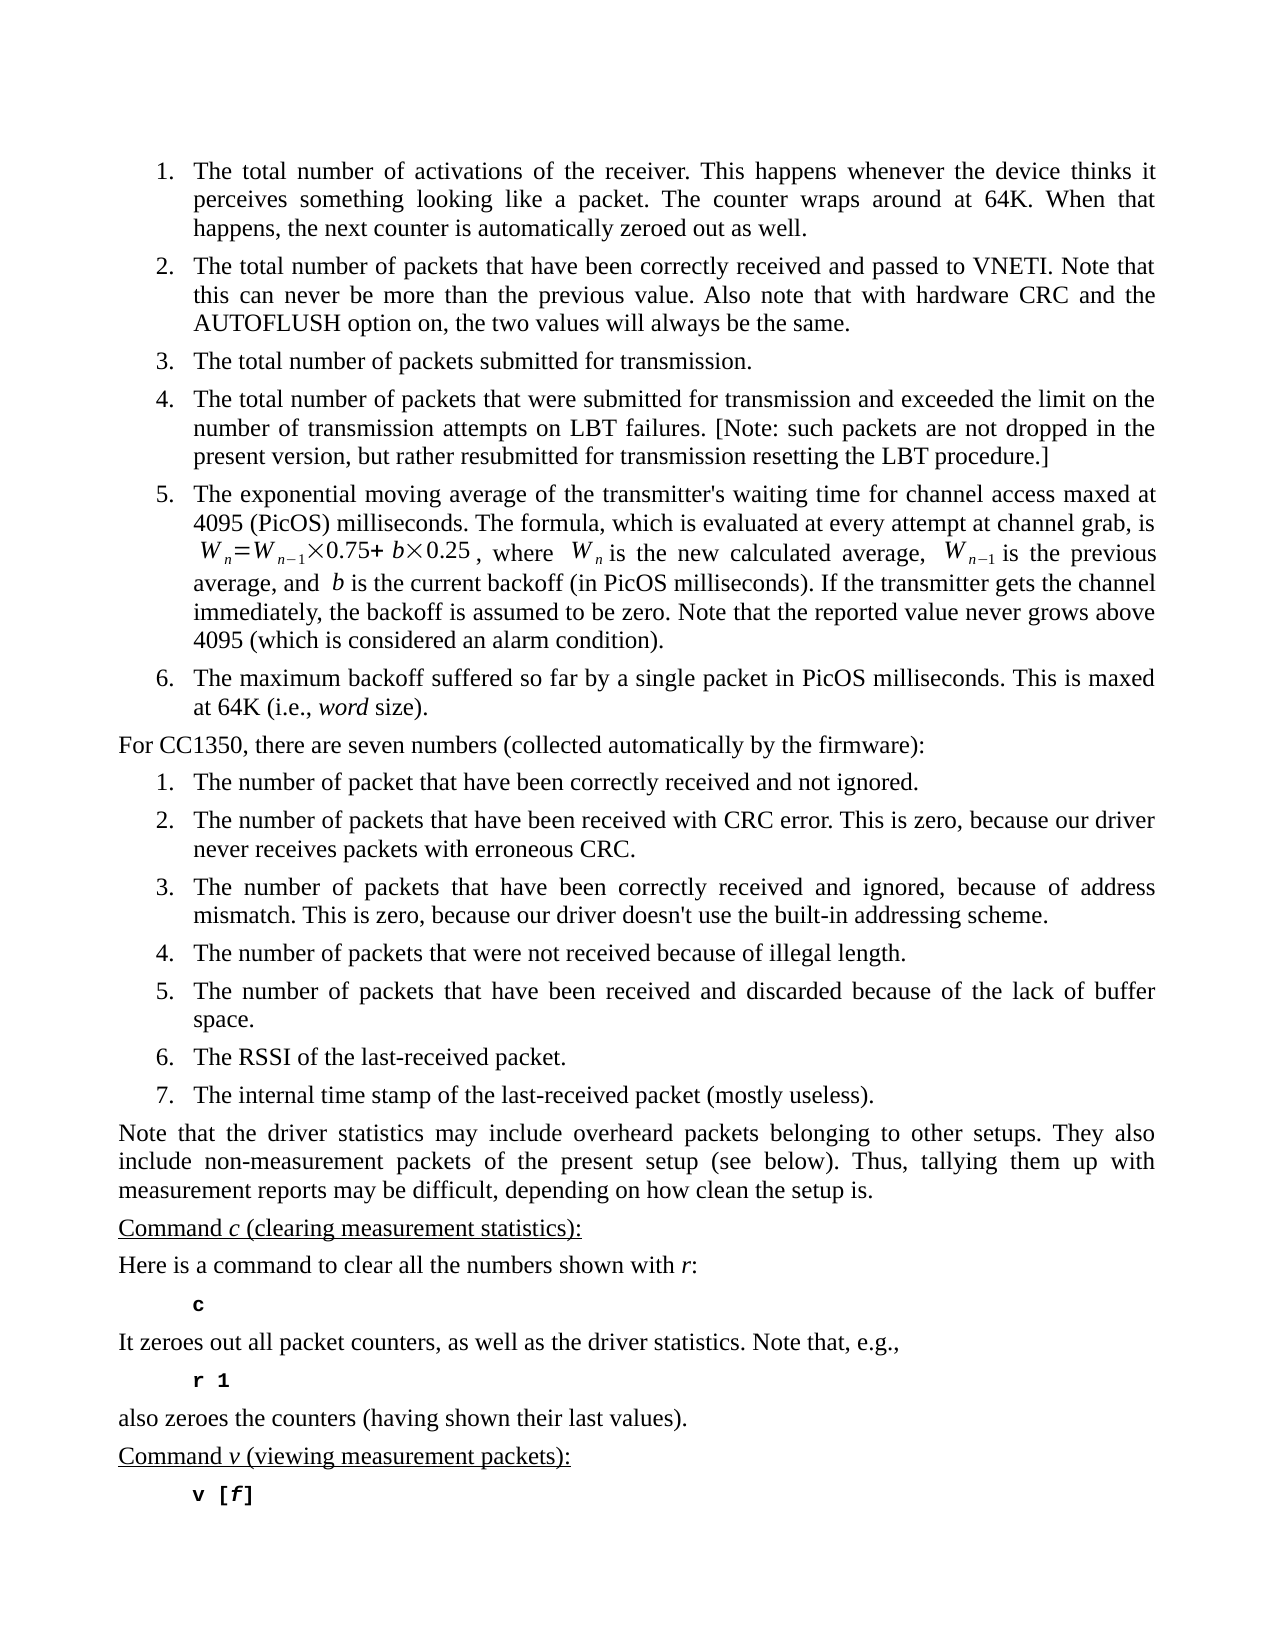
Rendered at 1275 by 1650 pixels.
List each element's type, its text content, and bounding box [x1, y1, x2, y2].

text Note that the driver statistics may include overheard packets belonging to other setups. They also include non-measurement packets of the present setup (see below). Thus, tallying them up with measurement reports may be difficult, depending on how clean the setup is. [118, 1118, 1157, 1204]
list The total number of packets that have been correctly received and passed to VNETI. Note that this can never be more than the previous value. Also note that with hardware CRC and the AUTOFLUSH option on, the two values will always be the same. [156, 251, 1157, 337]
list The number of packets that have been received with CRC error. This is zero, because our driver never receives packets with erroneous CRC. [156, 805, 1157, 863]
list The total number of packets submitted for transmission. [156, 346, 1157, 375]
text c [118, 1288, 1157, 1318]
list The RSSI of the last-received packet. [156, 1042, 1157, 1071]
list The number of packet that have been correctly received and not ignored. [156, 767, 1157, 796]
list The number of packets that were not received because of illegal length. [156, 938, 1157, 967]
list The total number of activations of the receiver. This happens whenever the device thinks it perceives something looking like a packet. The counter wraps around at 64K. When that happens, the next counter is automatically zeroed out as well. [156, 156, 1157, 242]
list The internal time stamp of the last-received packet (mostly useless). [156, 1080, 1157, 1109]
text Command c (clearing measurement statistics): [118, 1213, 1157, 1242]
list The exponential moving average of the transmitter's waiting time for channel access maxed at 4095 (PicOS) milliseconds. The formula, which is evaluated at every attempt at channel grab, is , where is the new calculated average, is the previous average, and is the current backoff (in PicOS milliseconds). If the transmitter gets the channel immediately, the backoff is assumed to be zero. Note that the reported value never grows above 4095 (which is considered an alarm condition). [156, 479, 1157, 654]
list The total number of packets that were submitted for transmission and exceeded the limit on the number of transmission attempts on LBT failures. [Note: such packets are not dropped in the present version, but rather resubmitted for transmission resetting the LBT procedure.] [156, 384, 1157, 470]
text v [f] [118, 1478, 1157, 1508]
text r 1 [118, 1364, 1157, 1394]
text Here is a command to clear all the numbers shown with r: [118, 1251, 1157, 1279]
list The number of packets that have been correctly received and ignored, because of address mismatch. This is zero, because our driver doesn't use the built-in addressing scheme. [156, 872, 1157, 929]
list The number of packets that have been received and discarded because of the lack of buffer space. [156, 976, 1157, 1033]
text Command v (viewing measurement packets): [118, 1441, 1157, 1469]
text It zeroes out all packet counters, as well as the driver statistics. Note that, e.g., [118, 1327, 1157, 1356]
text For CC1350, there are seven numbers (collected automatically by the firmware): [118, 730, 1157, 758]
list The maximum backoff suffered so far by a single packet in PicOS milliseconds. This is maxed at 64K (i.e., word size). [156, 663, 1157, 721]
text also zeroes the counters (having shown their last values). [118, 1403, 1157, 1432]
